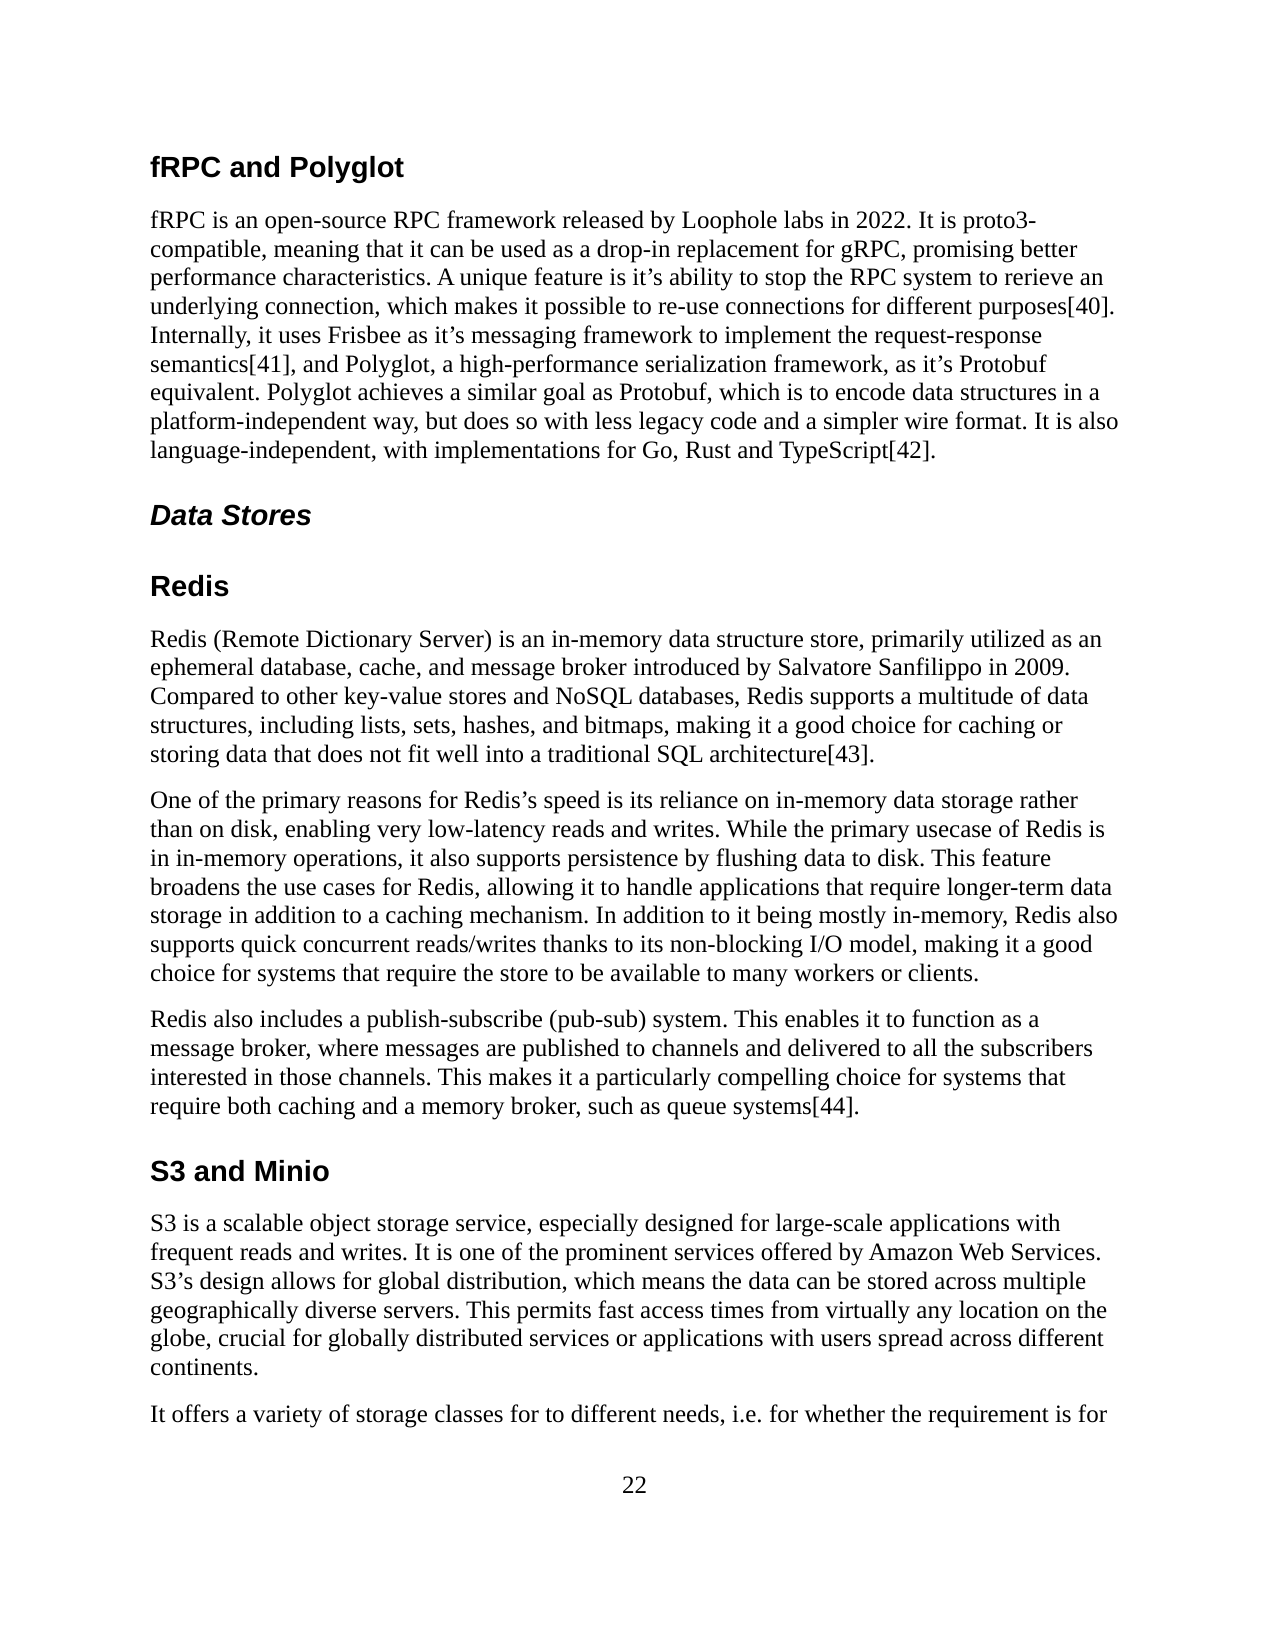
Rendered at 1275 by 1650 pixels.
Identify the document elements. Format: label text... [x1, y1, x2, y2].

text It offers a variety of storage classes for to different needs, i.e. for whether the requirement is for [150, 1399, 1125, 1428]
subtitle S3 and Minio [150, 1153, 1125, 1187]
text One of the primary reasons for Redis’s speed is its reliance on in-memory data storage rather than on disk, enabling very low-latency reads and writes. While the primary usecase of Redis is in in-memory operations, it also supports persistence by flushing data to disk. This feature broadens the use cases for Redis, allowing it to handle applications that require longer-term data storage in addition to a caching mechanism. In addition to it being mostly in-memory, Redis also supports quick concurrent reads/writes thanks to its non-blocking I/O model, making it a good choice for systems that require the store to be available to many workers or clients. [150, 785, 1125, 987]
subtitle fRPC and Polyglot [150, 150, 1125, 183]
text Redis also includes a publish-subscribe (pub-sub) system. This enables it to function as a message broker, where messages are published to channels and delivered to all the subscribers interested in those channels. This makes it a particularly compelling choice for systems that require both caching and a memory broker, such as queue systems[44]. [150, 1004, 1125, 1119]
text Redis (Remote Dictionary Server) is an in-memory data structure store, primarily utilized as an ephemeral database, cache, and message broker introduced by Salvatore Sanfilippo in 2009. Compared to other key-value stores and NoSQL databases, Redis supports a multitude of data structures, including lists, sets, hashes, and bitmaps, making it a good choice for caching or storing data that does not fit well into a traditional SQL architecture[43]. [150, 624, 1125, 767]
subtitle Redis [150, 569, 1125, 602]
subtitle Data Stores [150, 498, 1125, 531]
text S3 is a scalable object storage service, especially designed for large-scale applications with frequent reads and writes. It is one of the prominent services offered by Amazon Web Services. S3’s design allows for global distribution, which means the data can be stored across multiple geographically diverse servers. This permits fast access times from virtually any location on the globe, crucial for globally distributed services or applications with users spread across different continents. [150, 1208, 1125, 1381]
text fRPC is an open-source RPC framework released by Loophole labs in 2022. It is proto3-compatible, meaning that it can be used as a drop-in replacement for gRPC, promising better performance characteristics. A unique feature is it’s ability to stop the RPC system to rerieve an underlying connection, which makes it possible to re-use connections for different purposes[40]. Internally, it uses Frisbee as it’s messaging framework to implement the request-response semantics[41], and Polyglot, a high-performance serialization framework, as it’s Protobuf equivalent. Polyglot achieves a similar goal as Protobuf, which is to encode data structures in a platform-independent way, but does so with less legacy code and a simpler wire format. It is also language-independent, with implementations for Go, Rust and TypeScript[42]. [150, 205, 1125, 464]
